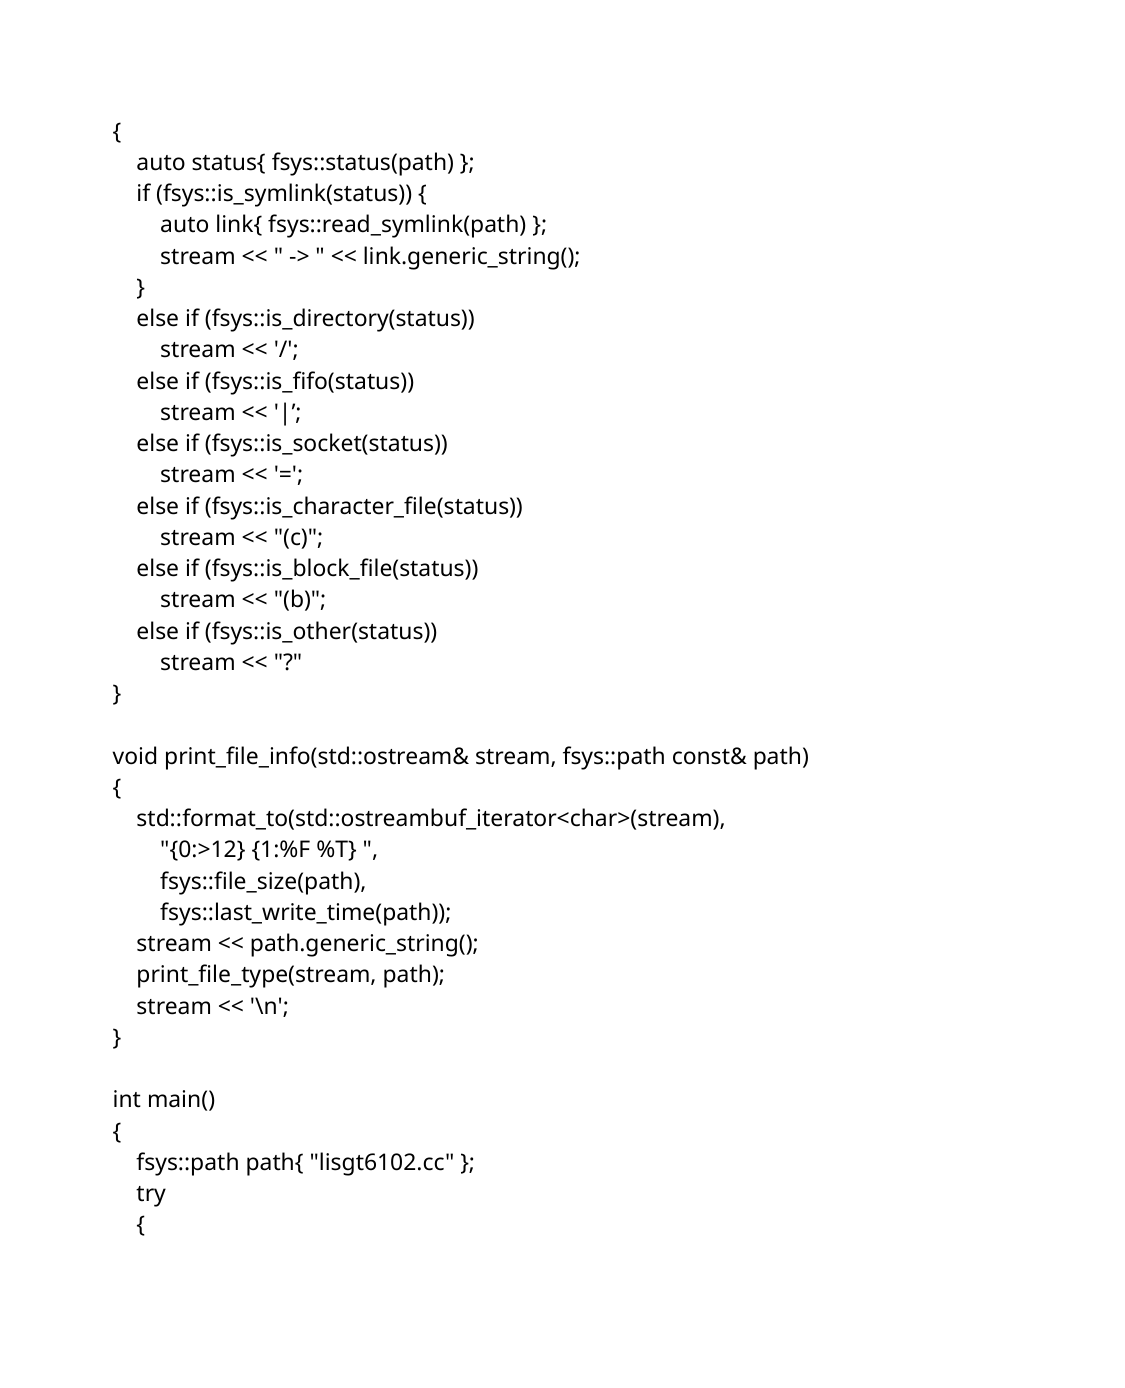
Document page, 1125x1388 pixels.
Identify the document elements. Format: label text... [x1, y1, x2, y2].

text auto link{ fsys::read_symlink(path) }; [112, 208, 1012, 240]
text { [112, 1115, 1012, 1146]
text stream << "(c)"; [112, 521, 1012, 552]
text { [112, 1208, 1012, 1240]
text try [112, 1177, 1012, 1208]
text } [112, 677, 1012, 708]
text print_file_type(stream, path); [112, 958, 1012, 990]
text else if (fsys::is_socket(status)) [112, 427, 1012, 458]
text { [112, 771, 1012, 802]
text "{0:>12} {1:%F %T} ", [112, 833, 1012, 865]
text stream << '|’; [112, 396, 1012, 427]
text else if (fsys::is_fifo(status)) [112, 365, 1012, 396]
text else if (fsys::is_other(status)) [112, 615, 1012, 646]
text stream << " -> " << link.generic_string(); [112, 240, 1012, 271]
text int main() [112, 1083, 1012, 1115]
text fsys::last_write_time(path)); [112, 896, 1012, 927]
text fsys::path path{ "lisgt6102.cc" }; [112, 1146, 1012, 1177]
text auto status{ fsys::status(path) }; [112, 146, 1012, 177]
text void print_file_info(std::ostream& stream, fsys::path const& path) [112, 740, 1012, 771]
text else if (fsys::is_block_file(status)) [112, 552, 1012, 583]
text stream << path.generic_string(); [112, 927, 1012, 958]
text stream << "?" [112, 646, 1012, 677]
text } [112, 1021, 1012, 1052]
text else if (fsys::is_directory(status)) [112, 302, 1012, 333]
text { [112, 115, 1012, 146]
text stream << '='; [112, 458, 1012, 490]
text else if (fsys::is_character_file(status)) [112, 490, 1012, 521]
text stream << "(b)"; [112, 583, 1012, 615]
text std::format_to(std::ostreambuf_iterator<char>(stream), [112, 802, 1012, 833]
text stream << '/'; [112, 333, 1012, 365]
text fsys::file_size(path), [112, 865, 1012, 896]
text } [112, 271, 1012, 302]
text stream << '\n'; [112, 990, 1012, 1021]
text if (fsys::is_symlink(status)) { [112, 177, 1012, 208]
